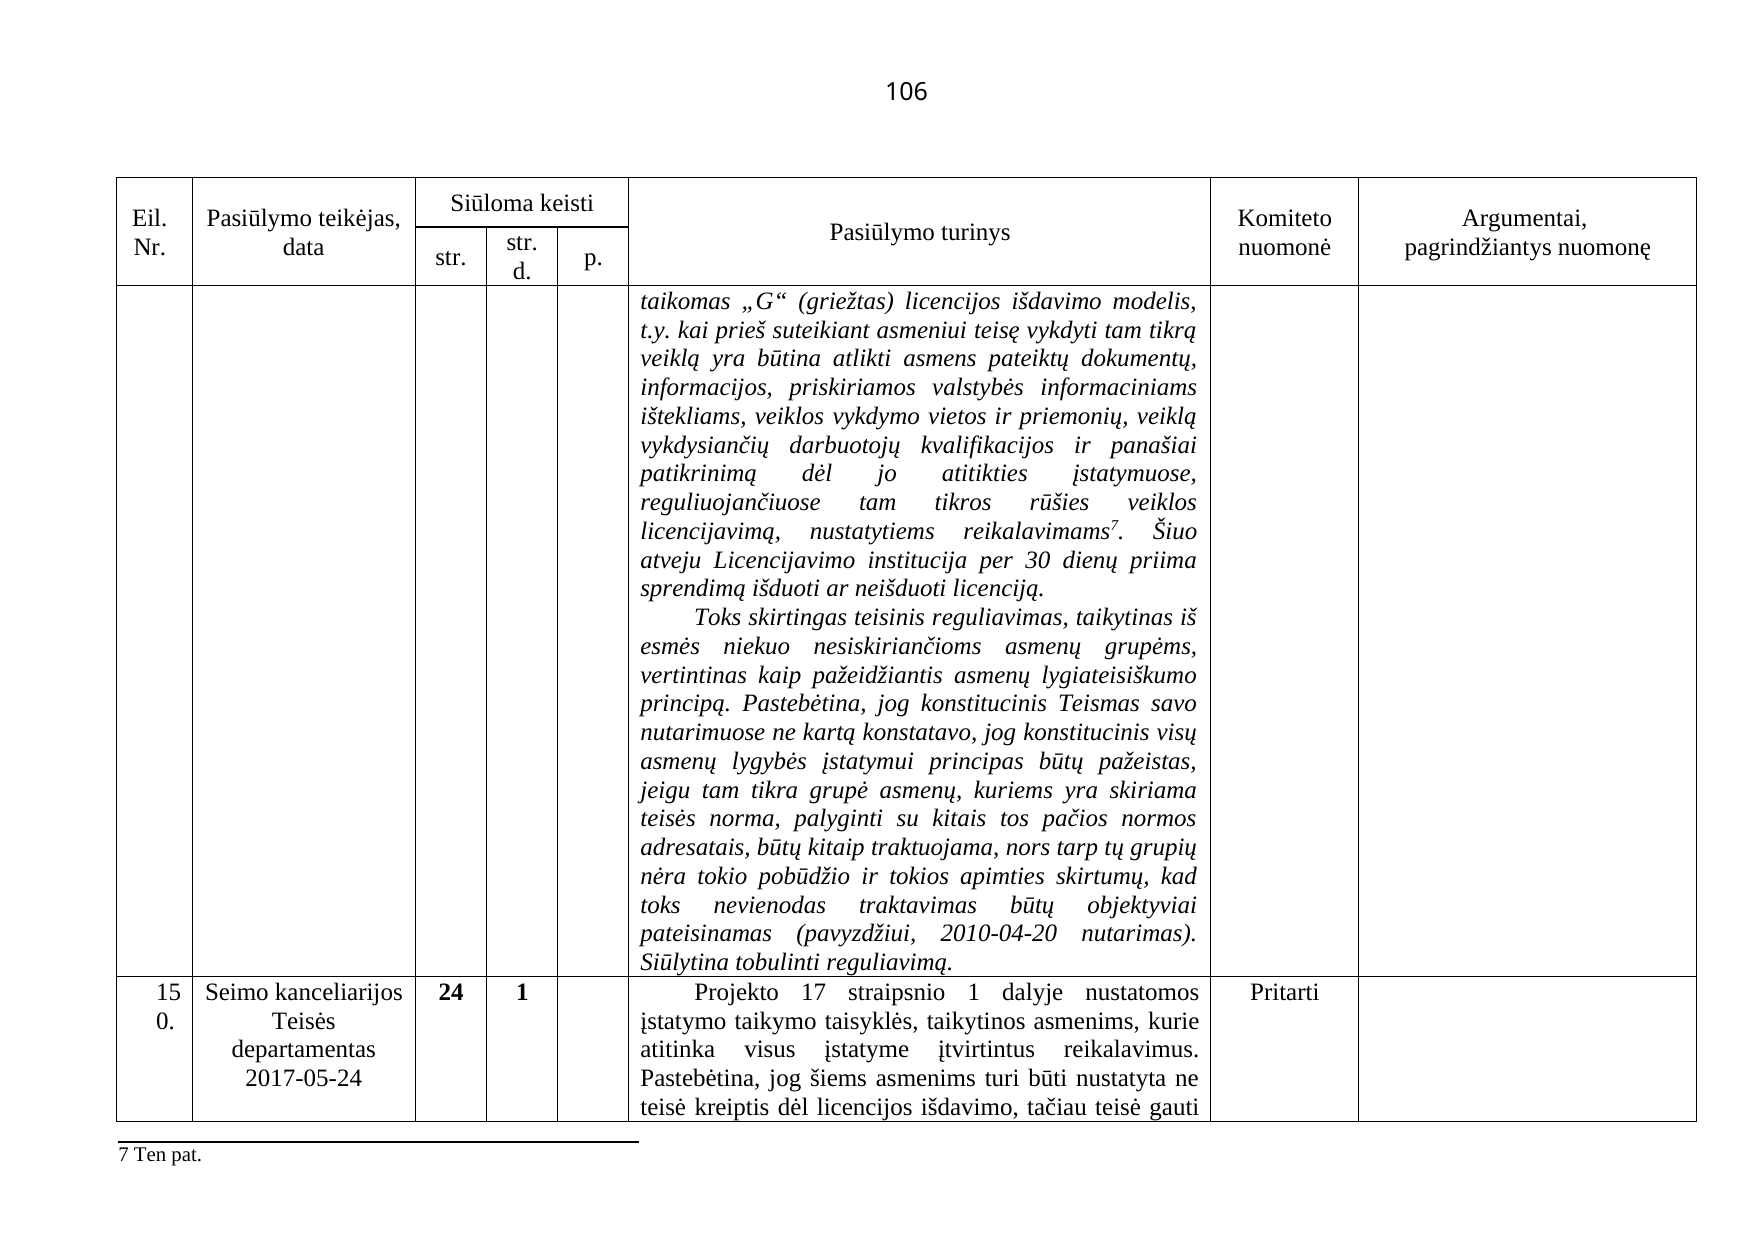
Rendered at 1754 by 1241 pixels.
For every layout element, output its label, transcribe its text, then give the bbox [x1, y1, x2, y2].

table_cell Projekto 17 straipsnio 1 dalyje nustatomos įstatymo taikymo taisyklės, taikytinos asmenims, kurie atitinka visus įstatyme įtvirtintus reikalavimus. Pastebėtina, jog šiems asmenims turi būti nustatyta ne teisė kreiptis dėl licencijos išdavimo, tačiau teisė gauti [629, 977, 1210, 1121]
table_cell [1359, 977, 1696, 1121]
table_cell 24 [416, 977, 486, 1121]
table_header Komiteto nuomonė [1211, 178, 1358, 285]
table_cell [487, 286, 557, 976]
table_cell [416, 286, 486, 976]
table_header Siūloma keisti [416, 178, 628, 226]
table_cell [558, 977, 628, 1121]
table_header Argumentai, pagrindžiantys nuomonę [1359, 178, 1696, 285]
table_cell [1359, 286, 1696, 976]
table_cell [558, 286, 628, 976]
table_cell taikomas „G“ (griežtas) licencijos išdavimo modelis, t.y. kai prieš suteikiant asmeniui teisę vykdyti tam tikrą veiklą yra būtina atlikti asmens pateiktų dokumentų, informacijos, priskiriamos valstybės informaciniams ištekliams, veiklos vykdymo vietos ir priemonių, veiklą vykdysiančių darbuotojų kvalifikacijos ir panašiai patikrinimą dėl jo atitikties įstatymuose, reguliuojančiuose tam tikros rūšies veiklos licencijavimą, nustatytiems reikalavimams. Šiuo atveju Licencijavimo institucija per 30 dienų priima sprendimą išduoti ar neišduoti licenciją. Toks skirtingas teisinis reguliavimas, taikytinas iš esmės niekuo nesiskiriančioms asmenų grupėms, vertintinas kaip pažeidžiantis asmenų lygiateisiškumo principą. Pastebėtina, jog konstitucinis Teismas savo nutarimuose ne kartą konstatavo, jog konstitucinis visų asmenų lygybės įstatymui principas būtų pažeistas, jeigu tam tikra grupė asmenų, kuriems yra skiriama teisės norma, palyginti su kitais tos pačios normos adresatais, būtų kitaip traktuojama, nors tarp tų grupių nėra tokio pobūdžio ir tokios apimties skirtumų, kad toks nevienodas traktavimas būtų objektyviai pateisinamas (pavyzdžiui, 2010-04-20 nutarimas). Siūlytina tobulinti reguliavimą. [629, 286, 1210, 976]
table_cell [117, 977, 192, 1121]
table_cell [117, 286, 192, 976]
table_cell str. [416, 228, 486, 285]
table_cell p. [558, 228, 628, 285]
table_cell 1 [487, 977, 557, 1121]
table_cell Pritarti [1211, 977, 1358, 1121]
table_cell [193, 286, 415, 976]
table_cell Seimo kanceliarijos Teisės departamentas 2017-05-24 [193, 977, 415, 1121]
table_cell [1211, 286, 1358, 976]
table_header Pasiūlymo turinys [629, 178, 1210, 285]
table_header Eil. Nr. [117, 178, 192, 285]
table_cell str. d. [487, 228, 557, 285]
table_header Pasiūlymo teikėjas, data [193, 178, 415, 285]
